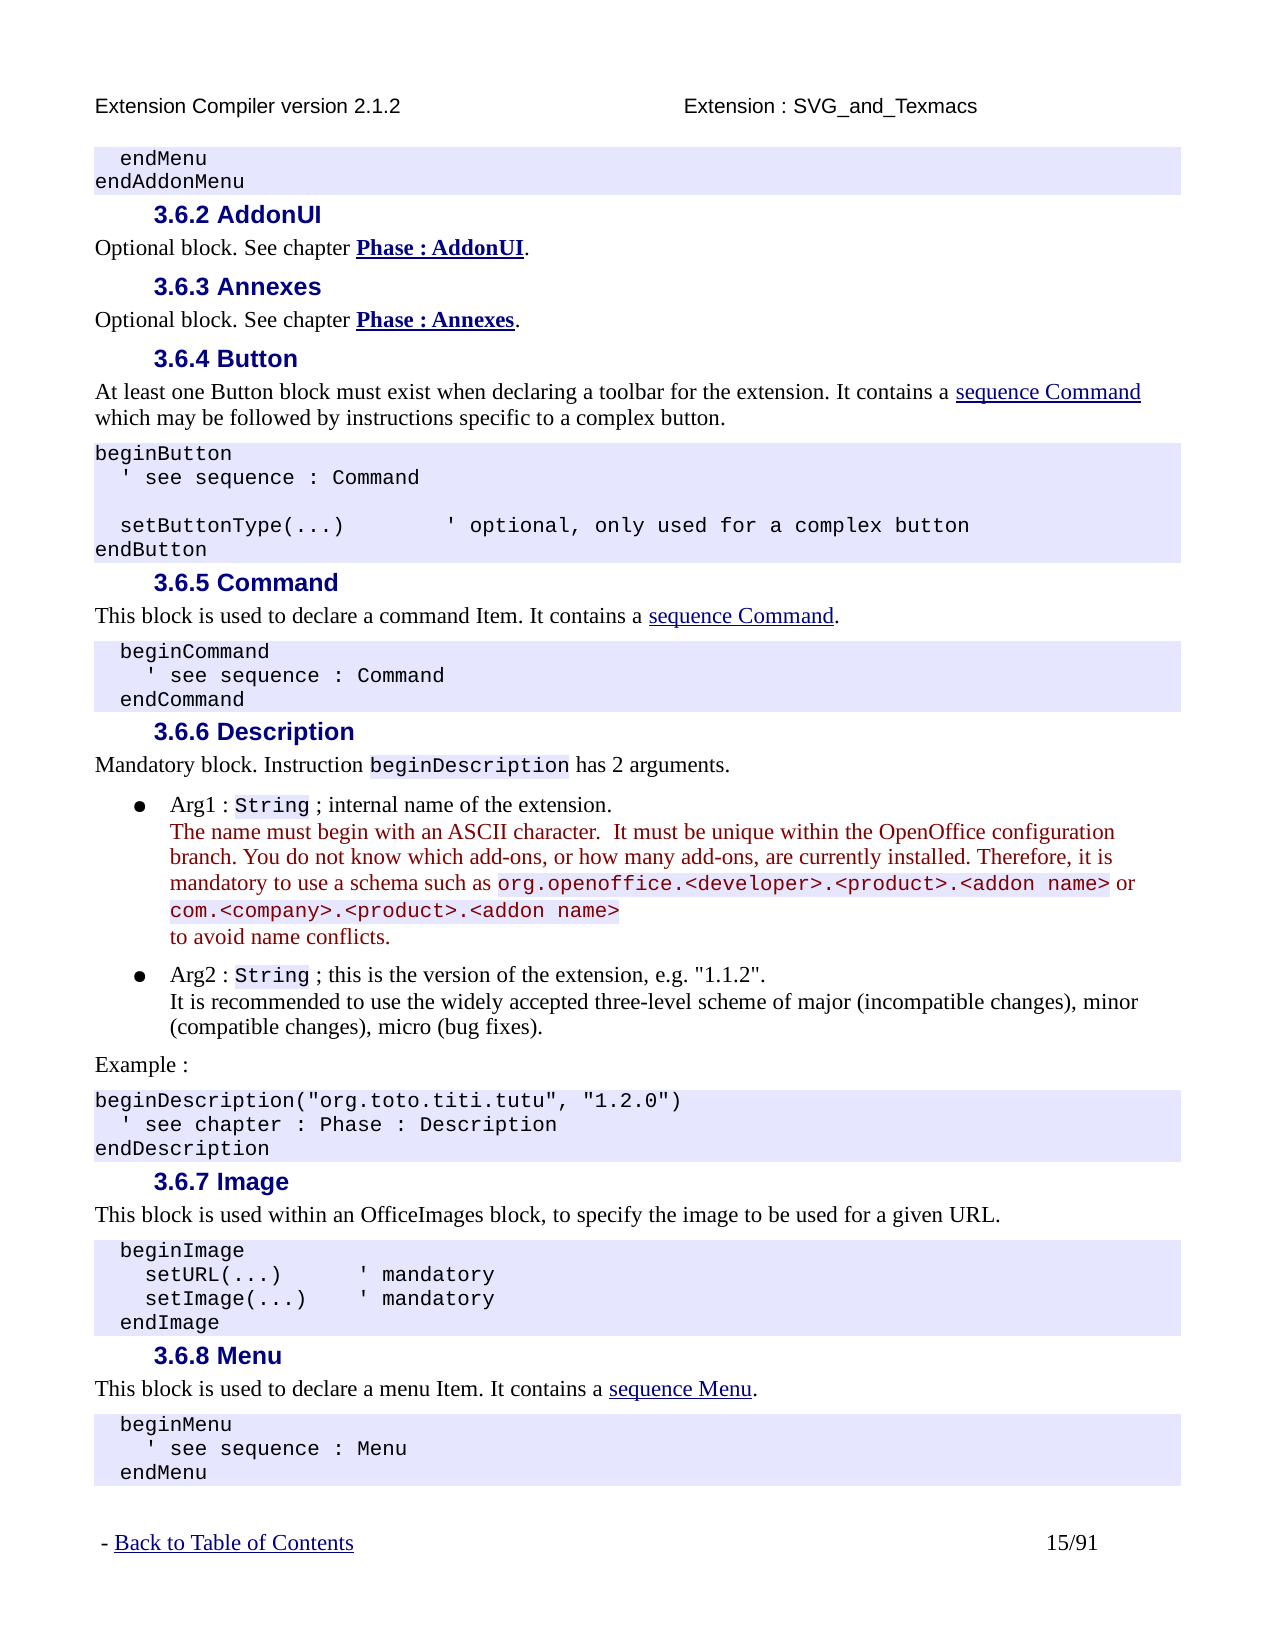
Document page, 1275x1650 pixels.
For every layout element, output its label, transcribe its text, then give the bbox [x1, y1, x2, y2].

text This block is used to declare a menu Item. It contains a sequence Menu. [94, 1376, 1181, 1401]
subtitle AddonUI [153, 201, 1181, 229]
text endMenu [94, 147, 1181, 171]
subtitle Button [153, 345, 1181, 373]
text beginImage [94, 1240, 1181, 1264]
subtitle Menu [153, 1342, 1181, 1370]
text endButton [94, 539, 1181, 563]
text Optional block. See chapter Phase : AddonUI. [94, 235, 1181, 261]
text ' see sequence : Menu [94, 1438, 1181, 1462]
subtitle Image [153, 1168, 1181, 1196]
subtitle Description [153, 718, 1181, 746]
text endImage [94, 1312, 1181, 1336]
text ' see chapter : Phase : Description [94, 1114, 1181, 1138]
text beginButton [94, 443, 1181, 467]
text At least one Button block must exist when declaring a toolbar for the extension. It contains a sequence Command which may be followed by instructions specific to a complex button. [94, 379, 1181, 430]
text setButtonType(...) ' optional, only used for a complex button [94, 515, 1181, 539]
text Example : [94, 1052, 1181, 1078]
text Optional block. See chapter Phase : Annexes. [94, 307, 1181, 333]
text setImage(...) ' mandatory [94, 1288, 1181, 1312]
subtitle Annexes [153, 273, 1181, 301]
text beginMenu [94, 1414, 1181, 1438]
text ' see sequence : Command [94, 467, 1181, 491]
list Arg2 : String ; this is the version of the extension, e.g. "1.1.2". It is recommended to use the widely accepted three-level scheme of major (incompatible changes), minor (compatible changes), micro (bug fixes). [132, 962, 1181, 1040]
text ' see sequence : Command [94, 664, 1181, 688]
text This block is used within an OfficeImages block, to specify the image to be used for a given URL. [94, 1202, 1181, 1228]
subtitle Command [153, 568, 1181, 597]
text beginDescription("org.toto.titi.tutu", "1.2.0") [94, 1090, 1181, 1114]
text setURL(...) ' mandatory [94, 1264, 1181, 1288]
text Mandatory block. Instruction beginDescription has 2 arguments. [94, 752, 1181, 779]
text endCommand [94, 688, 1181, 712]
text This block is used to declare a command Item. It contains a sequence Command. [94, 602, 1181, 628]
text beginCommand [94, 641, 1181, 664]
text endAddonMenu [94, 171, 1181, 195]
list Arg1 : String ; internal name of the extension. The name must begin with an ASCII character. It must be unique within the OpenOffice configuration branch. You do not know which add-ons, or how many add-ons, are currently installed. Therefore, it is mandatory to use a schema such as org.openoffice.<developer>.<product>.<addon name> or com.<company>.<product>.<addon name> to avoid name conflicts. [132, 792, 1181, 949]
text endDescription [94, 1138, 1181, 1162]
text endMenu [94, 1462, 1181, 1486]
